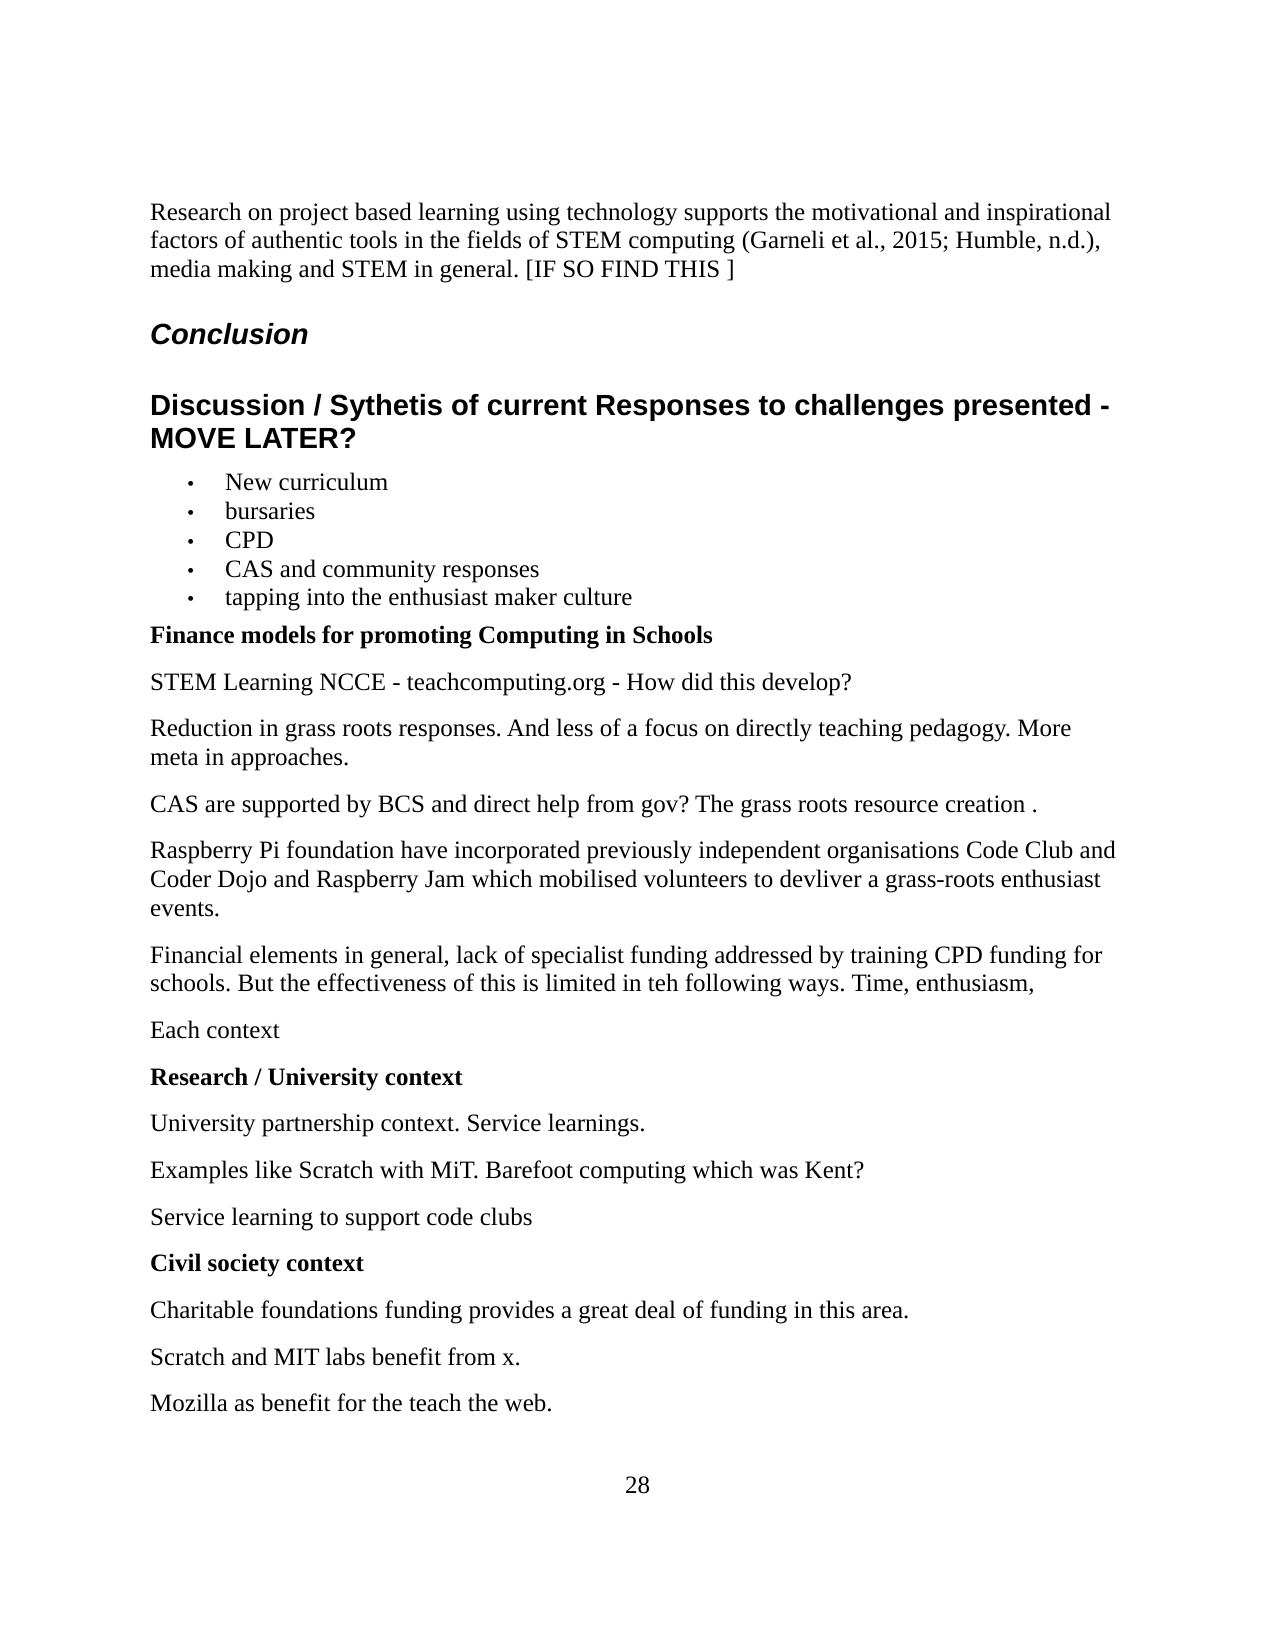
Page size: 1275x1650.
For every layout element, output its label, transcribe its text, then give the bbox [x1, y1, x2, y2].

list New curriculum [187, 467, 1125, 496]
text Charitable foundations funding provides a great deal of funding in this area. [150, 1295, 1125, 1324]
text Finance models for promoting Computing in Schools [150, 620, 1125, 649]
text STEM Learning NCCE - teachcomputing.org - How did this develop? [150, 667, 1125, 696]
list tapping into the enthusiast maker culture [187, 582, 1125, 611]
text Research on project based learning using technology supports the motivational and inspirational factors of authentic tools in the fields of STEM computing (Garneli et al., 2015; Humble, n.d.), media making and STEM in general. [IF SO FIND THIS ] [150, 197, 1125, 283]
text Scratch and MIT labs benefit from x. [150, 1342, 1125, 1371]
list bursaries [187, 496, 1125, 525]
text Reduction in grass roots responses. And less of a focus on directly teaching pedagogy. More meta in approaches. [150, 713, 1125, 771]
text Service learning to support code clubs [150, 1202, 1125, 1231]
text University partnership context. Service learnings. [150, 1108, 1125, 1137]
text CAS are supported by BCS and direct help from gov? The grass roots resource creation . [150, 789, 1125, 818]
text Each context [150, 1015, 1125, 1044]
text Raspberry Pi foundation have incorporated previously independent organisations Code Club and Coder Dojo and Raspberry Jam which mobilised volunteers to devliver a grass-roots enthusiast events. [150, 836, 1125, 922]
text Examples like Scratch with MiT. Barefoot computing which was Kent? [150, 1155, 1125, 1184]
text Mozilla as benefit for the teach the web. [150, 1388, 1125, 1417]
text Research / University context [150, 1062, 1125, 1091]
list CAS and community responses [187, 554, 1125, 582]
text Civil society context [150, 1248, 1125, 1277]
list CPD [187, 525, 1125, 554]
text Financial elements in general, lack of specialist funding addressed by training CPD funding for schools. But the effectiveness of this is limited in teh following ways. Time, enthusiasm, [150, 940, 1125, 997]
subtitle Conclusion [150, 317, 1125, 350]
subtitle Discussion / Sythetis of current Responses to challenges presented - MOVE LATER? [150, 388, 1125, 455]
